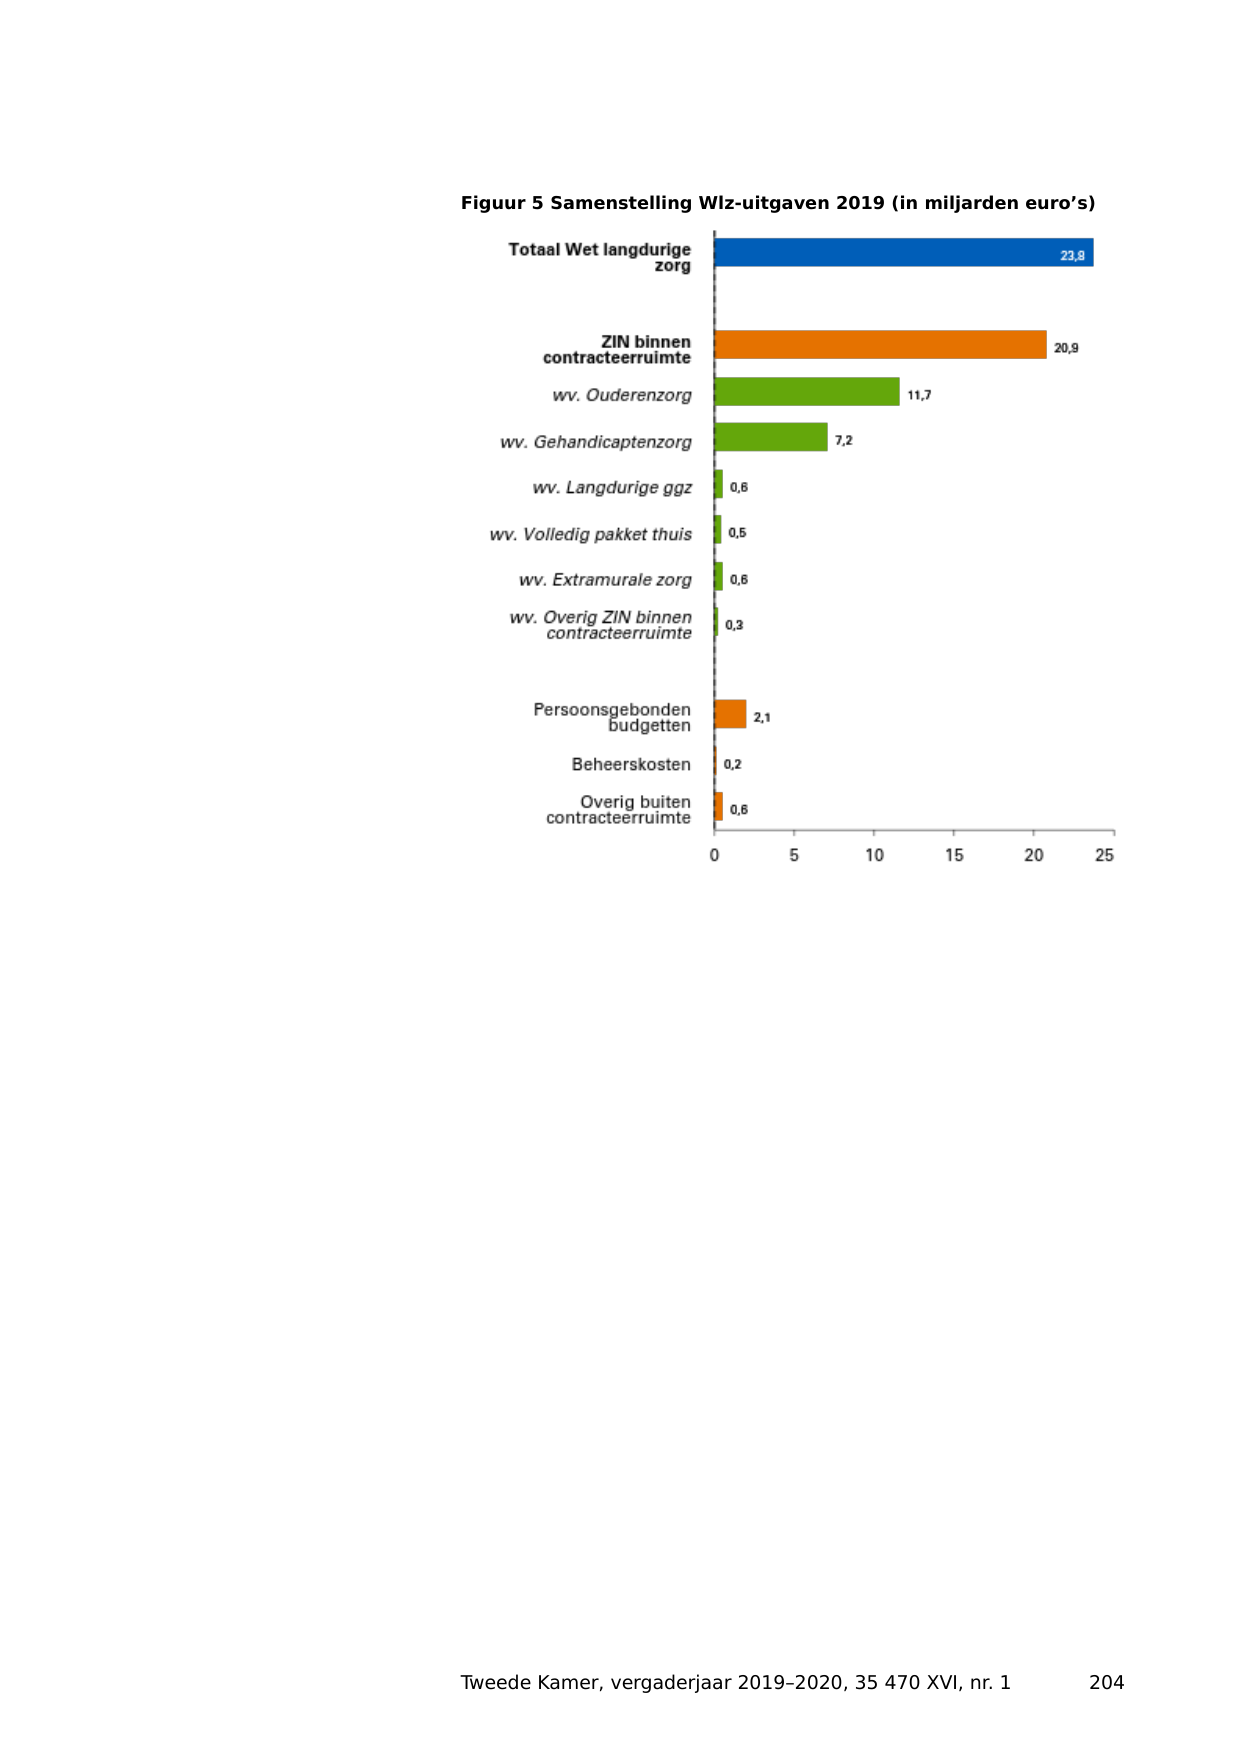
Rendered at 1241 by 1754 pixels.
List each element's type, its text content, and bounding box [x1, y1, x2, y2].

text Figuur 5 Samenstelling Wlz-uitgaven 2019 (in miljarden euro’s) [461, 191, 1125, 214]
